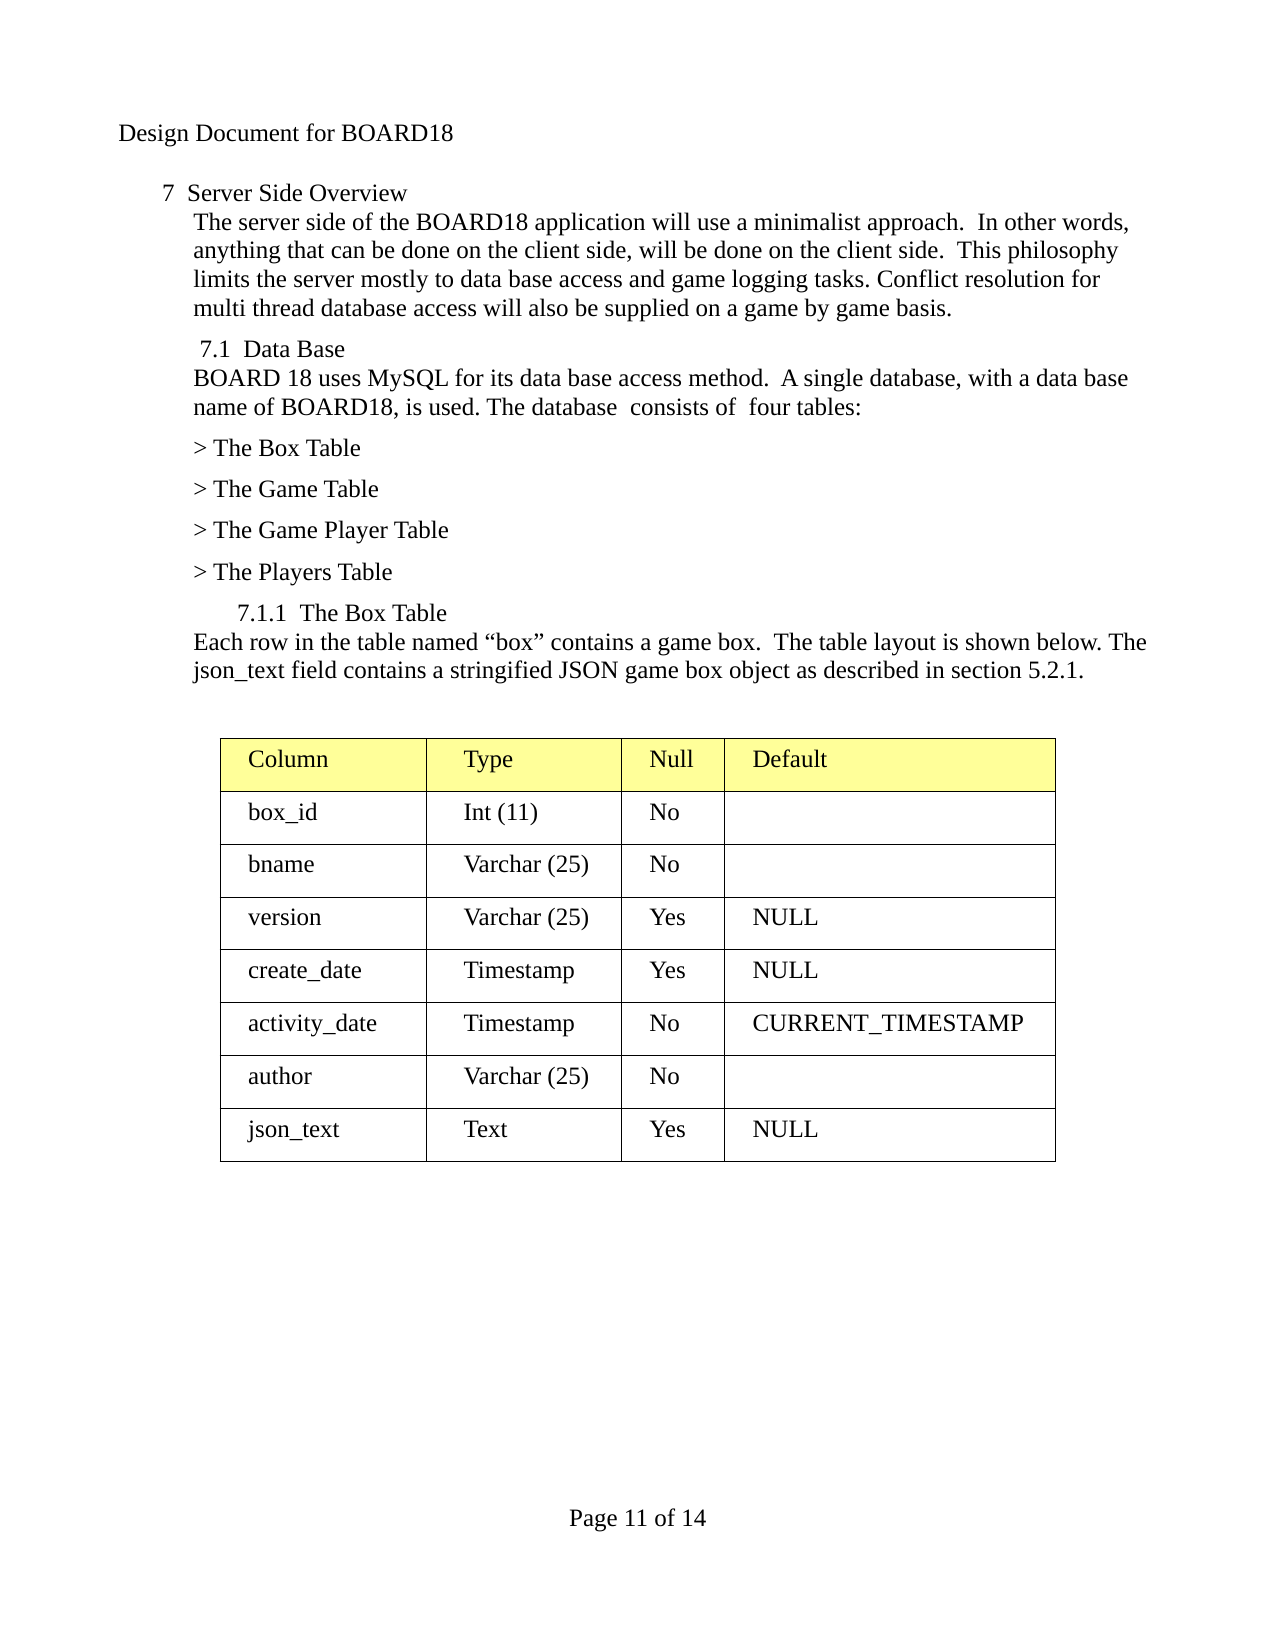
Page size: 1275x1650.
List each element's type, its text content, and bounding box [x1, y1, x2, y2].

text > The Game Table [193, 474, 1157, 503]
table_cell Varchar (25) [427, 845, 621, 897]
table_cell Yes [622, 898, 724, 949]
table_cell json_text [221, 1109, 426, 1161]
table_cell [725, 845, 1055, 897]
table_cell Timestamp [427, 1003, 621, 1055]
table_cell version [221, 898, 426, 949]
list Server Side Overview [156, 178, 1157, 207]
text > The Box Table [193, 433, 1157, 462]
table_cell Yes [622, 1109, 724, 1161]
table_cell [725, 792, 1055, 844]
table_cell NULL [725, 950, 1055, 1002]
table_header Column [221, 739, 426, 791]
table_cell author [221, 1056, 426, 1108]
text > The Players Table [193, 557, 1157, 586]
table_cell create_date [221, 950, 426, 1002]
text > The Game Player Table [193, 516, 1157, 544]
table_cell Varchar (25) [427, 1056, 621, 1108]
text The server side of the BOARD18 application will use a minimalist approach. In other words, anything that can be done on the client side, will be done on the client side. This philosophy limits the server mostly to data base access and game logging tasks. Conflict resolution for multi thread database access will also be supplied on a game by game basis. [193, 207, 1157, 322]
table_cell activity_date [221, 1003, 426, 1055]
text Each row in the table named “box” contains a game box. The table layout is shown below. The json_text field contains a stringified JSON game box object as described in section 5.2.1. [193, 627, 1157, 684]
table_cell [725, 1056, 1055, 1108]
table_cell NULL [725, 898, 1055, 949]
table_cell Varchar (25) [427, 898, 621, 949]
table_cell box_id [221, 792, 426, 844]
table_cell Text [427, 1109, 621, 1161]
table_cell No [622, 1003, 724, 1055]
table_cell No [622, 1056, 724, 1108]
table_cell bname [221, 845, 426, 897]
table_cell NULL [725, 1109, 1055, 1161]
table_cell Timestamp [427, 950, 621, 1002]
list Data Base [193, 334, 1157, 363]
table_cell CURRENT_TIMESTAMP [725, 1003, 1055, 1055]
table_header Type [427, 739, 621, 791]
table_header Default [725, 739, 1055, 791]
list The Box Table [231, 598, 1157, 627]
table_header Null [622, 739, 724, 791]
table_cell No [622, 845, 724, 897]
table_cell Int (11) [427, 792, 621, 844]
text BOARD 18 uses MySQL for its data base access method. A single database, with a data base name of BOARD18, is used. The database consists of four tables: [193, 363, 1157, 421]
table_cell No [622, 792, 724, 844]
table_cell Yes [622, 950, 724, 1002]
